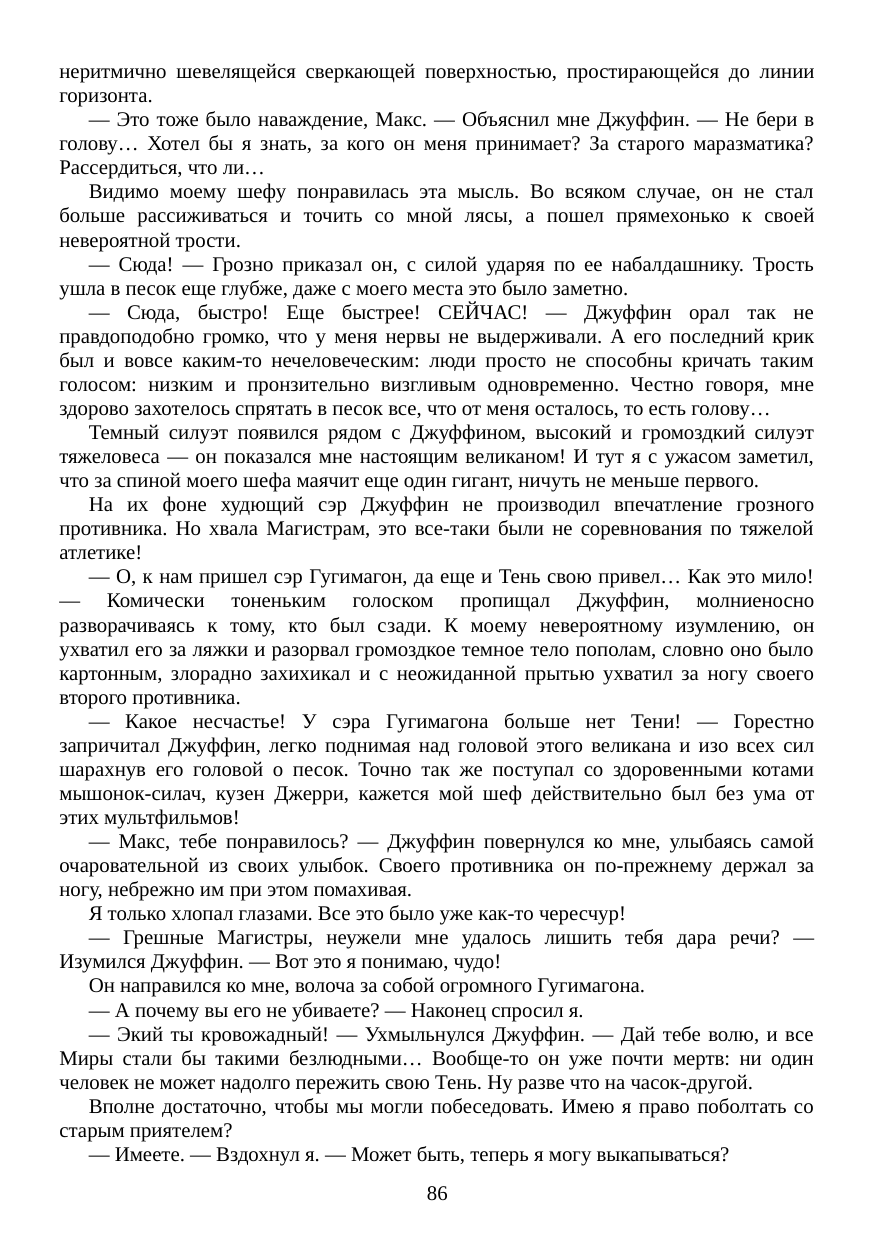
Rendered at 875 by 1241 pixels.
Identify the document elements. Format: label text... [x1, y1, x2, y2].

text — Грешные Магистры, неужели мне удалось лишить тебя дара речи? — Изумился Джуффин. — Вот это я понимаю, чудо! [59, 925, 815, 973]
text Я только хлопал глазами. Все это было уже как-то чересчур! [59, 901, 815, 925]
text — О, к нам пришел сэр Гугимагон, да еще и Тень свою привел… Как это мило! — Комически тоненьким голоском пропищал Джуффин, молниеносно разворачиваясь к тому, кто был сзади. К моему невероятному изумлению, он ухватил его за ляжки и разорвал громоздкое темное тело пополам, словно оно было картонным, злорадно захихикал и с неожиданной прытью ухватил за ногу своего второго противника. [59, 564, 815, 709]
text — А почему вы его не убиваете? — Наконец спросил я. [59, 997, 815, 1022]
text — Макс, тебе понравилось? — Джуффин повернулся ко мне, улыбаясь самой очаровательной из своих улыбок. Своего противника он по-прежнему держал за ногу, небрежно им при этом помахивая. [59, 829, 815, 901]
text Темный силуэт появился рядом с Джуффином, высокий и громоздкий силуэт тяжеловеса — он показался мне настоящим великаном! И тут я с ужасом заметил, что за спиной моего шефа маячит еще один гигант, ничуть не меньше первого. [59, 420, 815, 492]
text Вполне достаточно, чтобы мы могли побеседовать. Имею я право поболтать со старым приятелем? [59, 1094, 815, 1142]
text — Сюда! — Грозно приказал он, с силой ударяя по ее набалдашнику. Трость ушла в песок еще глубже, даже с моего места это было заметно. [59, 252, 815, 300]
text Он направился ко мне, волоча за собой огромного Гугимагона. [59, 973, 815, 997]
text Видимо моему шефу понравилась эта мысль. Во всяком случае, он не стал больше рассиживаться и точить со мной лясы, а пошел прямехонько к своей невероятной трости. [59, 179, 815, 252]
text — Какое несчастье! У сэра Гугимагона больше нет Тени! — Горестно запричитал Джуффин, легко поднимая над головой этого великана и изо всех сил шарахнув его головой о песок. Точно так же поступал со здоровенными котами мышонок-силач, кузен Джерри, кажется мой шеф действительно был без ума от этих мультфильмов! [59, 709, 815, 829]
text — Сюда, быстро! Еще быстрее! СЕЙЧАС! — Джуффин орал так не правдоподобно громко, что у меня нервы не выдерживали. А его последний крик был и вовсе каким-то нечеловеческим: люди просто не способны кричать таким голосом: низким и пронзительно визгливым одновременно. Честно говоря, мне здорово захотелось спрятать в песок все, что от меня осталось, то есть голову… [59, 300, 815, 420]
text — Имеете. — Вздохнул я. — Может быть, теперь я могу выкапываться? [59, 1142, 815, 1166]
text — Экий ты кровожадный! — Ухмыльнулся Джуффин. — Дай тебе волю, и все Миры стали бы такими безлюдными… Вообще-то он уже почти мертв: ни один человек не может надолго пережить свою Тень. Ну разве что на часок-другой. [59, 1022, 815, 1094]
text На их фоне худющий сэр Джуффин не производил впечатление грозного противника. Но хвала Магистрам, это все-таки были не соревнования по тяжелой атлетике! [59, 492, 815, 564]
text неритмично шевелящейся сверкающей поверхностью, простирающейся до линии горизонта. [59, 59, 815, 107]
text — Это тоже было наваждение, Макс. — Объяснил мне Джуффин. — Не бери в голову… Хотел бы я знать, за кого он меня принимает? За старого маразматика? Рассердиться, что ли… [59, 107, 815, 179]
